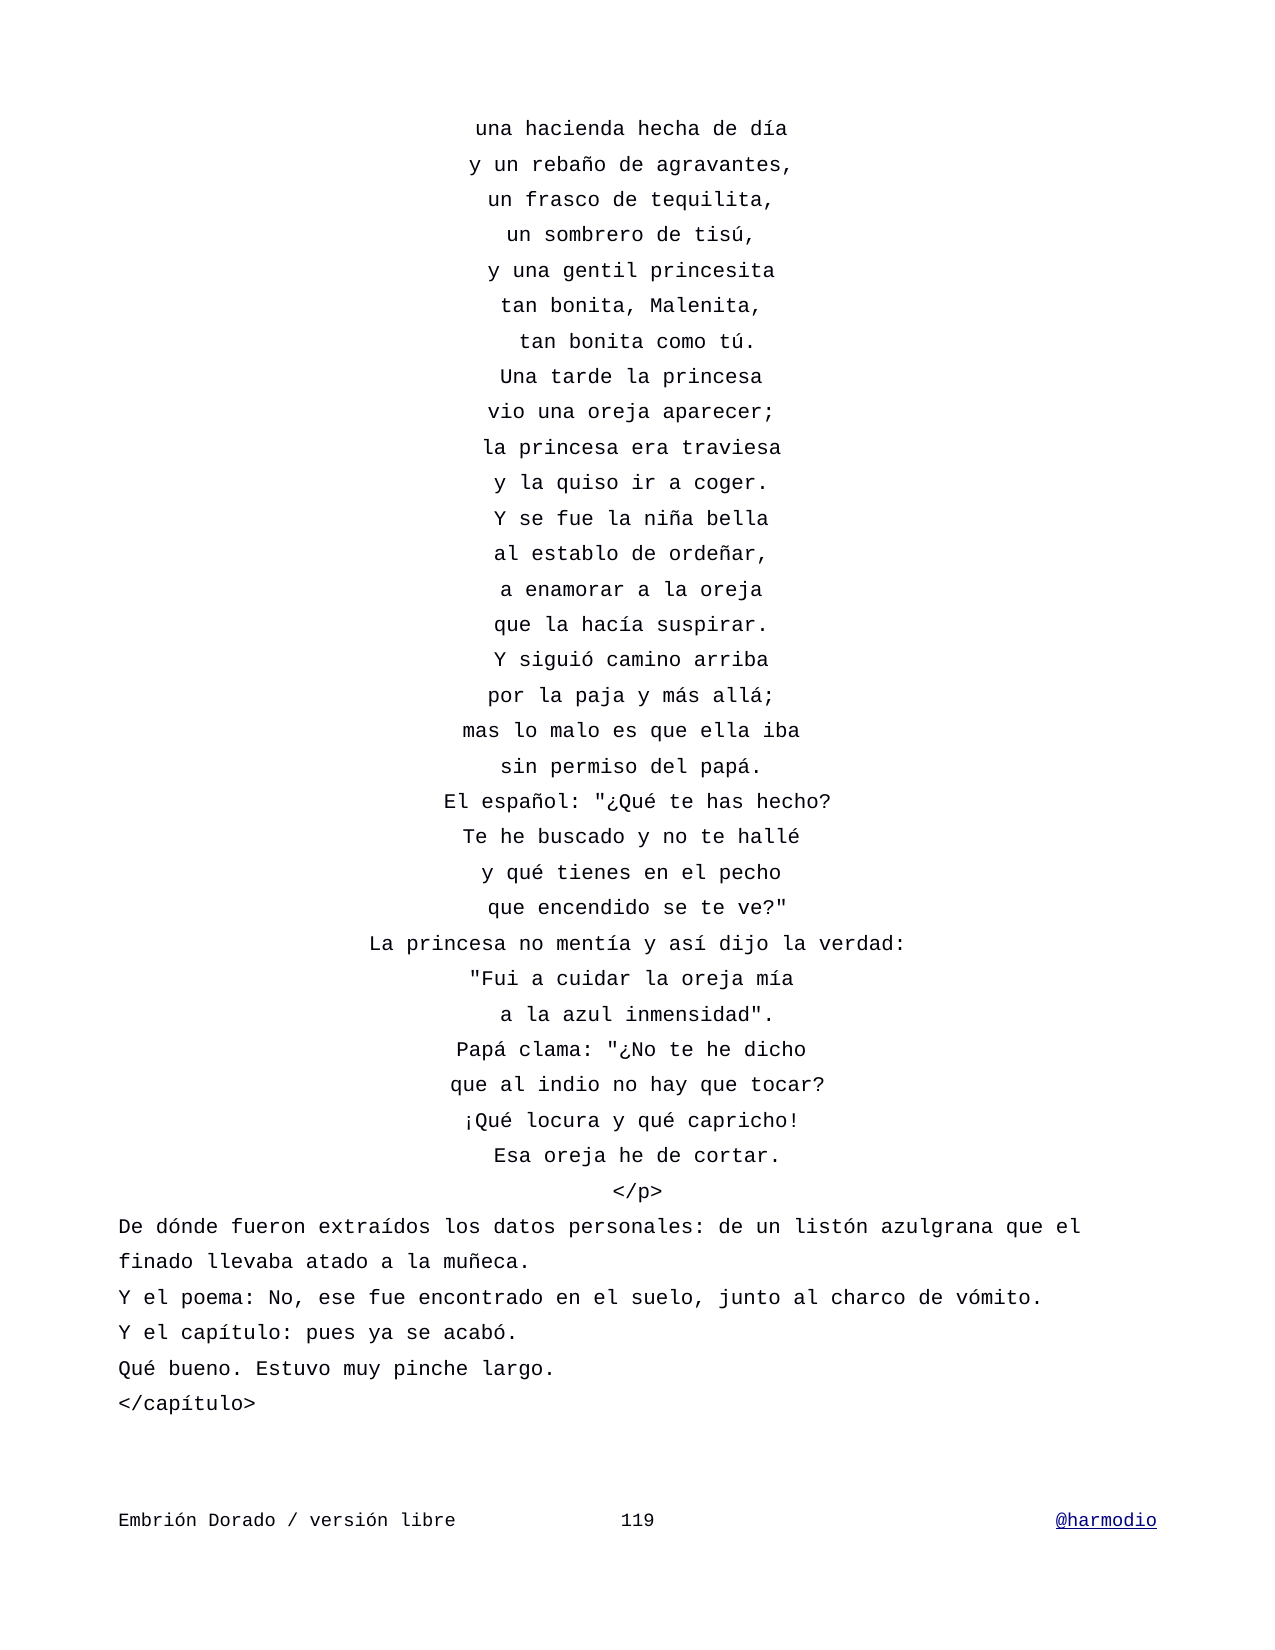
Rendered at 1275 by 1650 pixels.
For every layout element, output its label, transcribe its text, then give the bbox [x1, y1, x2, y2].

text Y el poema: No, ese fue encontrado en el suelo, junto al charco de vómito. [118, 1287, 1157, 1311]
text por la paja y más allá; [118, 685, 1157, 708]
text que al indio no hay que tocar? [118, 1074, 1157, 1098]
text De dónde fueron extraídos los datos personales: de un listón azulgrana que el finado llevaba atado a la muñeca. [118, 1216, 1157, 1275]
text ¡Qué locura y qué capricho! [118, 1110, 1157, 1133]
text Te he buscado y no te hallé [118, 826, 1157, 850]
text Esa oreja he de cortar. [118, 1145, 1157, 1169]
text tan bonita, Malenita, [118, 295, 1157, 319]
text y un rebaño de agravantes, [118, 153, 1157, 177]
text Y siguió camino arriba [118, 649, 1157, 673]
text Y el capítulo: pues ya se acabó. [118, 1322, 1157, 1346]
text un sombrero de tisú, [118, 224, 1157, 248]
text Qué bueno. Estuvo muy pinche largo. [118, 1358, 1157, 1381]
text La princesa no mentía y así dijo la verdad: [118, 933, 1157, 956]
text una hacienda hecha de día [118, 118, 1157, 142]
text "Fui a cuidar la oreja mía [118, 968, 1157, 992]
text un frasco de tequilita, [118, 189, 1157, 213]
text Una tarde la princesa [118, 366, 1157, 390]
text sin permiso del papá. [118, 756, 1157, 779]
text Papá clama: "¿No te he dicho [118, 1039, 1157, 1063]
text que la hacía suspirar. [118, 614, 1157, 638]
text a la azul inmensidad". [118, 1003, 1157, 1027]
text que encendido se te ve?" [118, 897, 1157, 921]
text y la quiso ir a coger. [118, 472, 1157, 496]
text El español: "¿Qué te has hecho? [118, 791, 1157, 815]
text la princesa era traviesa [118, 437, 1157, 461]
text al establo de ordeñar, [118, 543, 1157, 567]
text y qué tienes en el pecho [118, 862, 1157, 886]
text tan bonita como tú. [118, 331, 1157, 354]
text vio una oreja aparecer; [118, 401, 1157, 425]
text y una gentil princesita [118, 260, 1157, 283]
text a enamorar a la oreja [118, 578, 1157, 602]
text Y se fue la niña bella [118, 508, 1157, 531]
text </capítulo> [118, 1393, 1157, 1417]
text mas lo malo es que ella iba [118, 720, 1157, 744]
text </p> [118, 1181, 1157, 1204]
